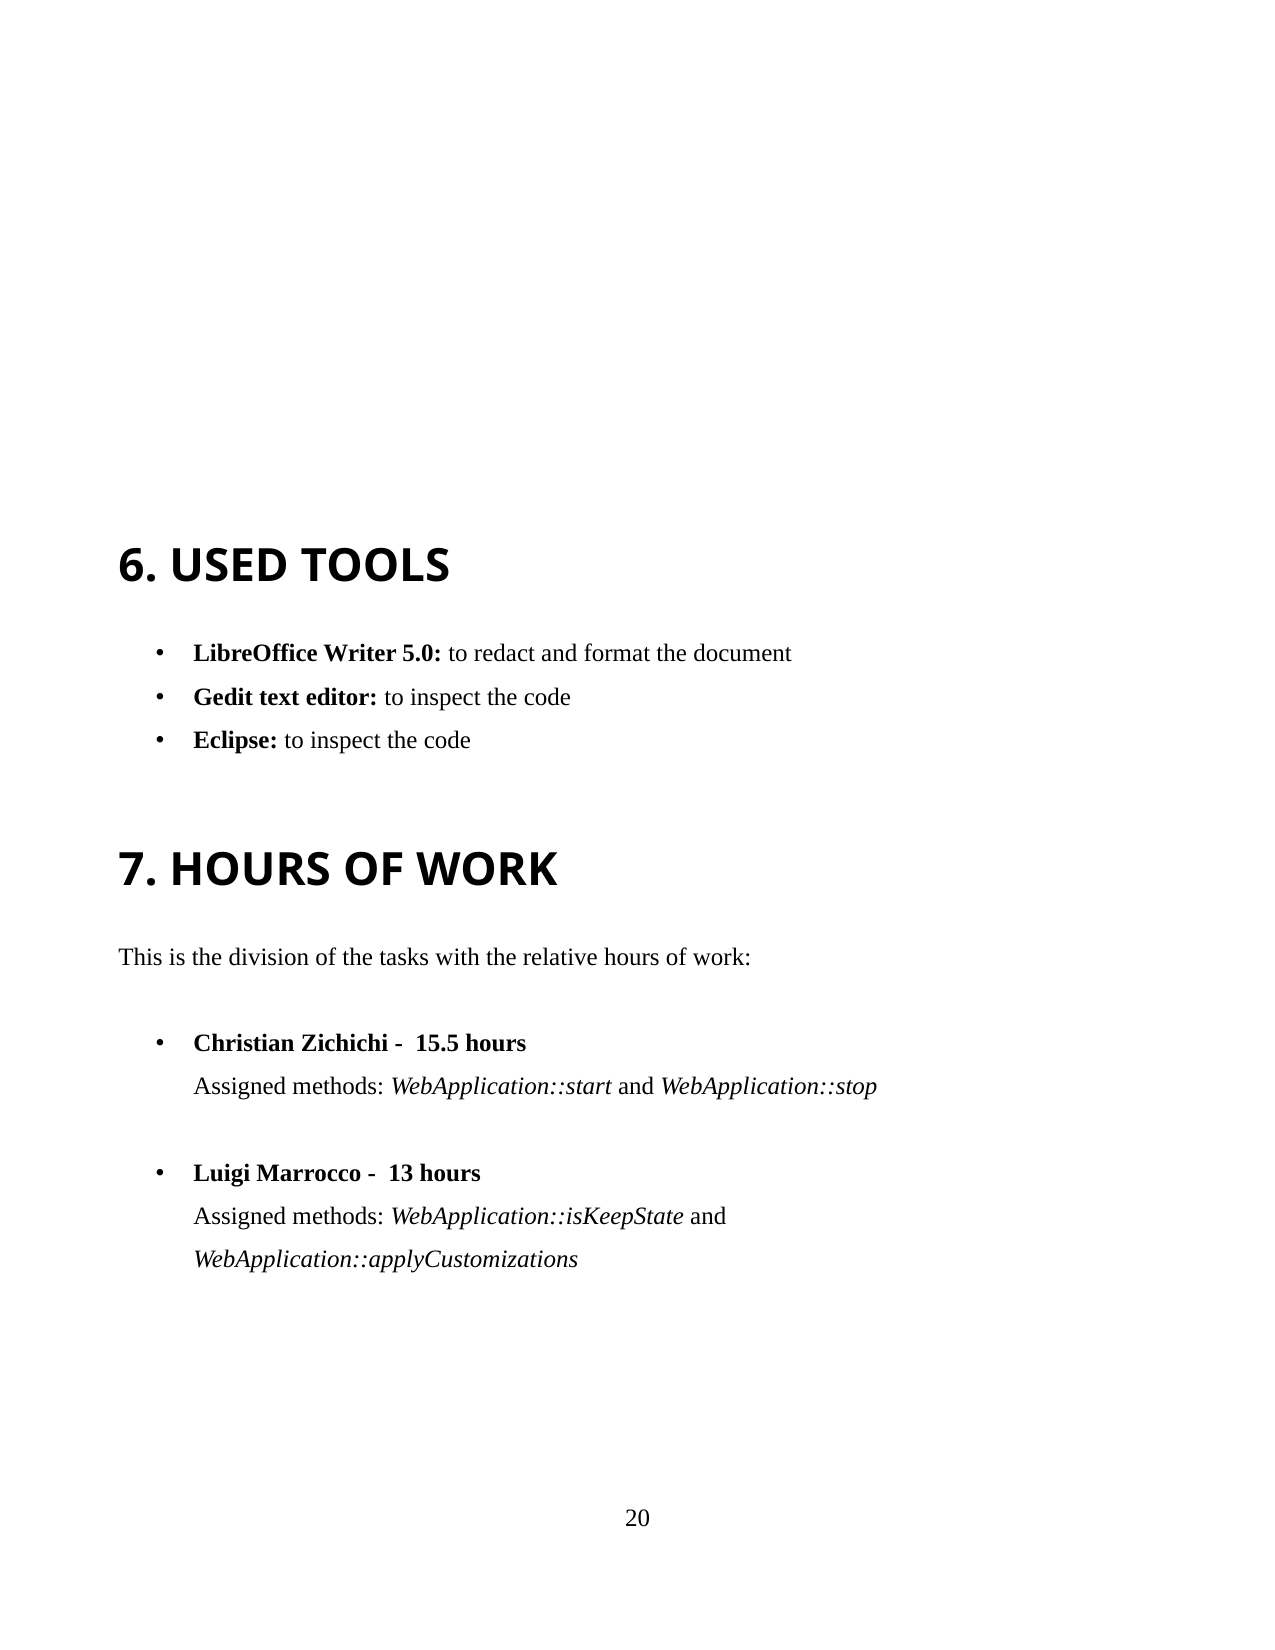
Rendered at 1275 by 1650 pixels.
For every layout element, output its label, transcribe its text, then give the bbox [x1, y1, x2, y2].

list Assigned methods: WebApplication::start and WebApplication::stop [156, 1071, 1157, 1100]
list Eclipse: to inspect the code [156, 725, 1157, 753]
list LibreOffice Writer 5.0: to redact and format the document [156, 638, 1157, 667]
list Christian Zichichi - 15.5 hours [156, 1028, 1157, 1057]
subtitle 7. HOURS OF WORK [118, 836, 1157, 898]
list Gedit text editor: to inspect the code [156, 682, 1157, 710]
list WebApplication::applyCustomizations [156, 1244, 1157, 1273]
list Luigi Marrocco - 13 hours [156, 1158, 1157, 1186]
subtitle 6. USED TOOLS [118, 532, 1157, 595]
text This is the division of the tasks with the relative hours of work: [118, 942, 1157, 971]
list Assigned methods: WebApplication::isKeepState and [156, 1201, 1157, 1229]
